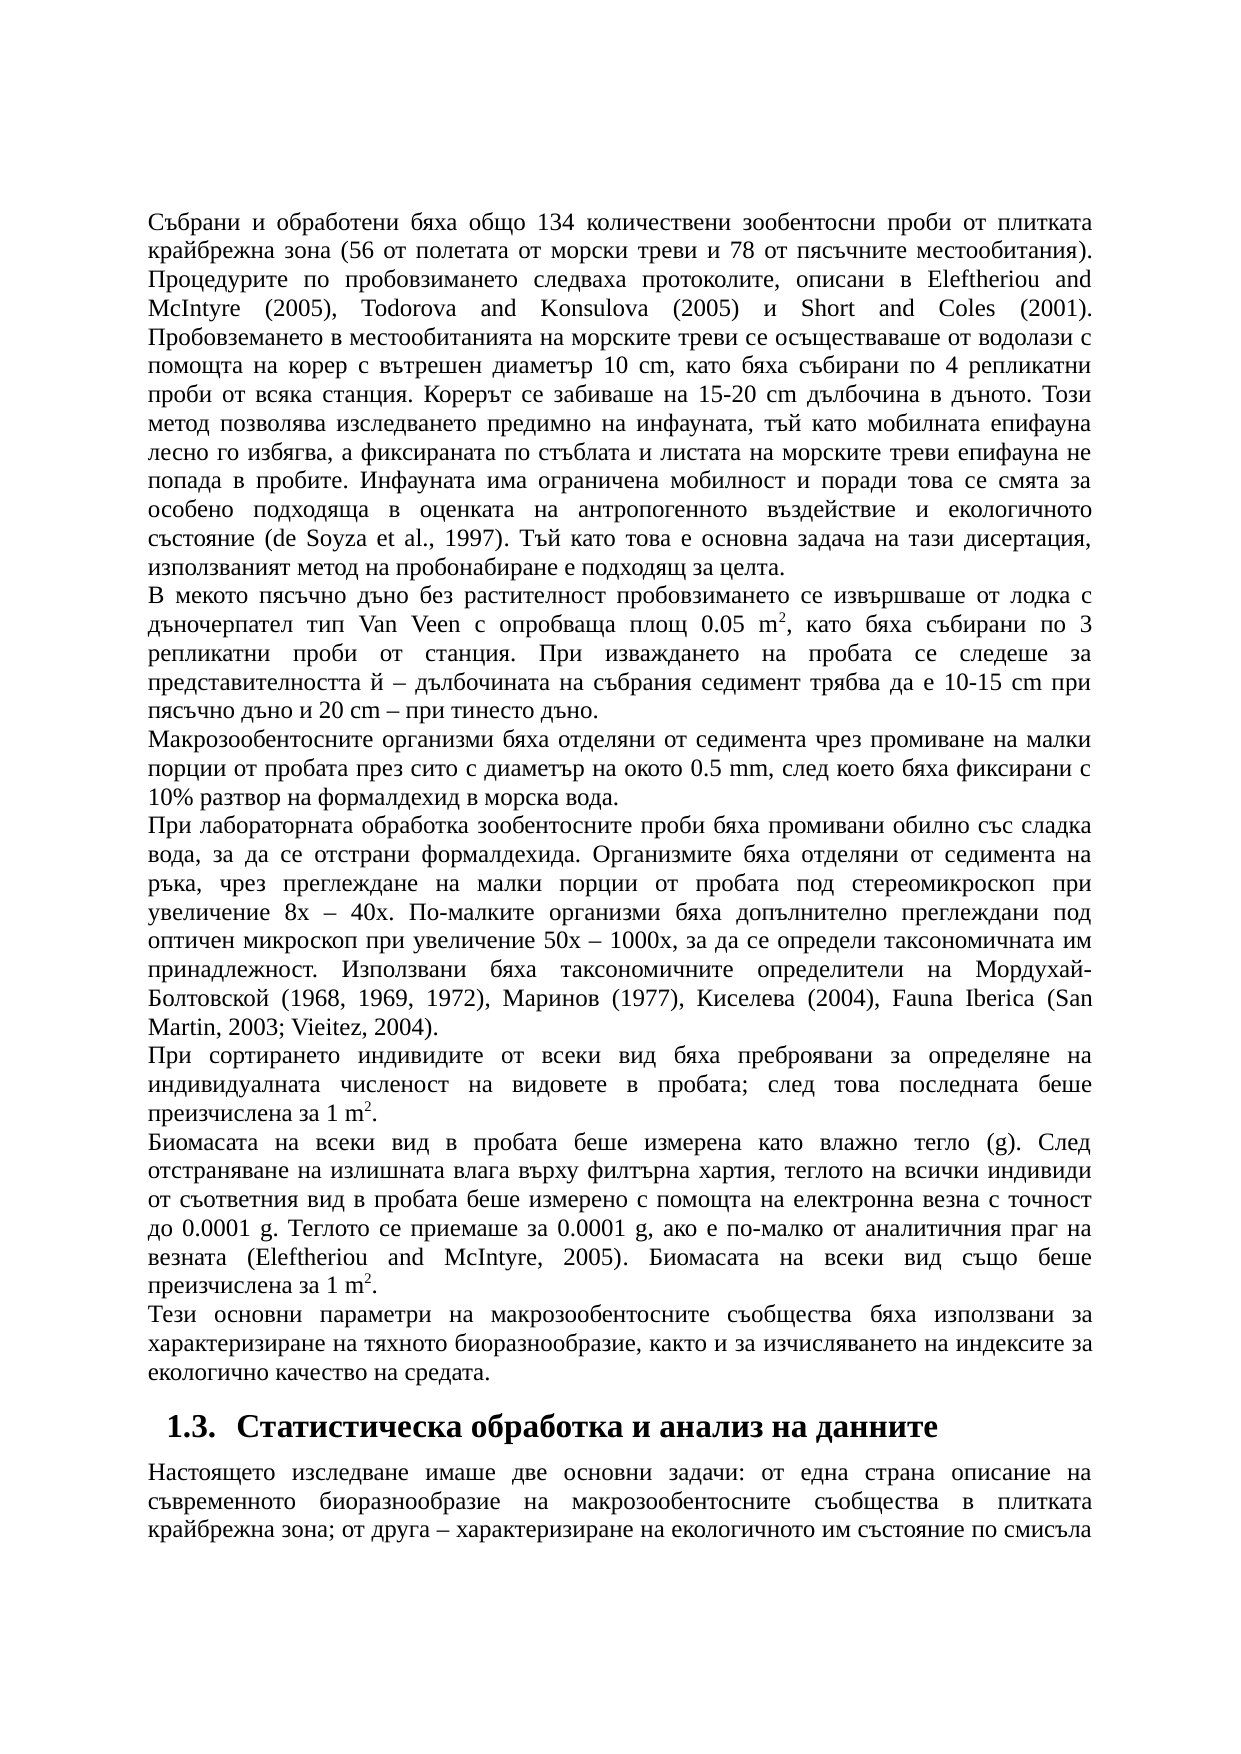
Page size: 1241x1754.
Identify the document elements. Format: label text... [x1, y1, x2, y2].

text Тези основни параметри на макрозообентосните съобщества бяха използвани за характеризиране на тяхното биоразнообразие, както и за изчисляването на индексите за екологично качество на средата. [148, 1299, 1093, 1385]
text В мекото пясъчно дъно без растителност пробовзимането се извършваше от лодка с дъночерпател тип Van Veen с опробваща площ 0.05 m2, като бяха събирани по 3 репликатни проби от станция. При изваждането на пробата се следеше за представителността й – дълбочината на събрания седимент трябва да е 10-15 cm при пясъчно дъно и 20 cm – при тинесто дъно. [148, 580, 1093, 724]
subtitle Статистическа обработка и анализ на данните [224, 1406, 1093, 1444]
text Макрозообентосните организми бяха отделяни от седимента чрез промиване на малки порции от пробата през сито с диаметър на окото 0.5 mm, след което бяха фиксирани с 10% разтвор на формалдехид в морска вода. [148, 724, 1093, 810]
text Настоящето изследване имаше две основни задачи: от една страна описание на съвременното биоразнообразие на макрозообентосните съобщества в плитката крайбрежна зона; от друга – характеризиране на екологичното им състояние по смисъла [148, 1457, 1093, 1543]
text Биомасата на всеки вид в пробата беше измерена като влажно тегло (g). След отстраняване на излишната влага върху филтърна хартия, теглото на всички индивиди от съответния вид в пробата беше измерено с помощта на електронна везна с точност до 0.0001 g. Теглото се приемаше за 0.0001 g, ако е по-малко от аналитичния праг на везната (Eleftheriou and McIntyre, 2005). Биомасата на всеки вид също беше преизчислена за 1 m2. [148, 1127, 1093, 1299]
text Събрани и обработени бяха общо 134 количествени зообентосни проби от плитката крайбрежна зона (56 от полетата от морски треви и 78 от пясъчните местообитания). Процедурите по пробовзимането следваха протоколите, описани в Eleftheriou and McIntyre (2005), Todorova and Konsulova (2005) и Short and Coles (2001). Пробовземането в местообитанията на морските треви се осъществаваше от водолази с помощта на корер с вътрешен диаметър 10 cm, като бяха събирани по 4 репликатни проби от всяка станция. Корерът се забиваше на 15-20 cm дълбочина в дъното. Този метод позволява изследването предимно на инфауната, тъй като мобилната епифауна лесно го избягва, а фиксираната по стъблата и листата на морските треви епифауна не попада в пробите. Инфауната има ограничена мобилност и поради това се смята за особено подходяща в оценката на антропогенното въздействие и екологичното състояние (de Soyza et al., 1997). Тъй като това е основна задача на тази дисертация, използваният метод на пробонабиране е подходящ за целта. [148, 207, 1093, 580]
text При сортирането индивидите от всеки вид бяха преброявани за определяне на индивидуалната численост на видовете в пробата; след това последната беше преизчислена за 1 m2. [148, 1040, 1093, 1127]
text При лабораторната обработка зообентосните проби бяха промивани обилно със сладка вода, за да се отстрани формалдехида. Организмите бяха отделяни от седимента на ръка, чрез преглеждане на малки порции от пробата под стереомикроскоп при увеличение 8х – 40х. По-малките организми бяха допълнително преглеждани под оптичен микроскоп при увеличение 50х – 1000х, за да се определи таксономичната им принадлежност. Използвани бяха таксономичните определители на Мордухай-Болтовской (1968, 1969, 1972), Маринов (1977), Киселева (2004), Fauna Iberica (San Martin, 2003; Vieitez, 2004). [148, 810, 1093, 1040]
